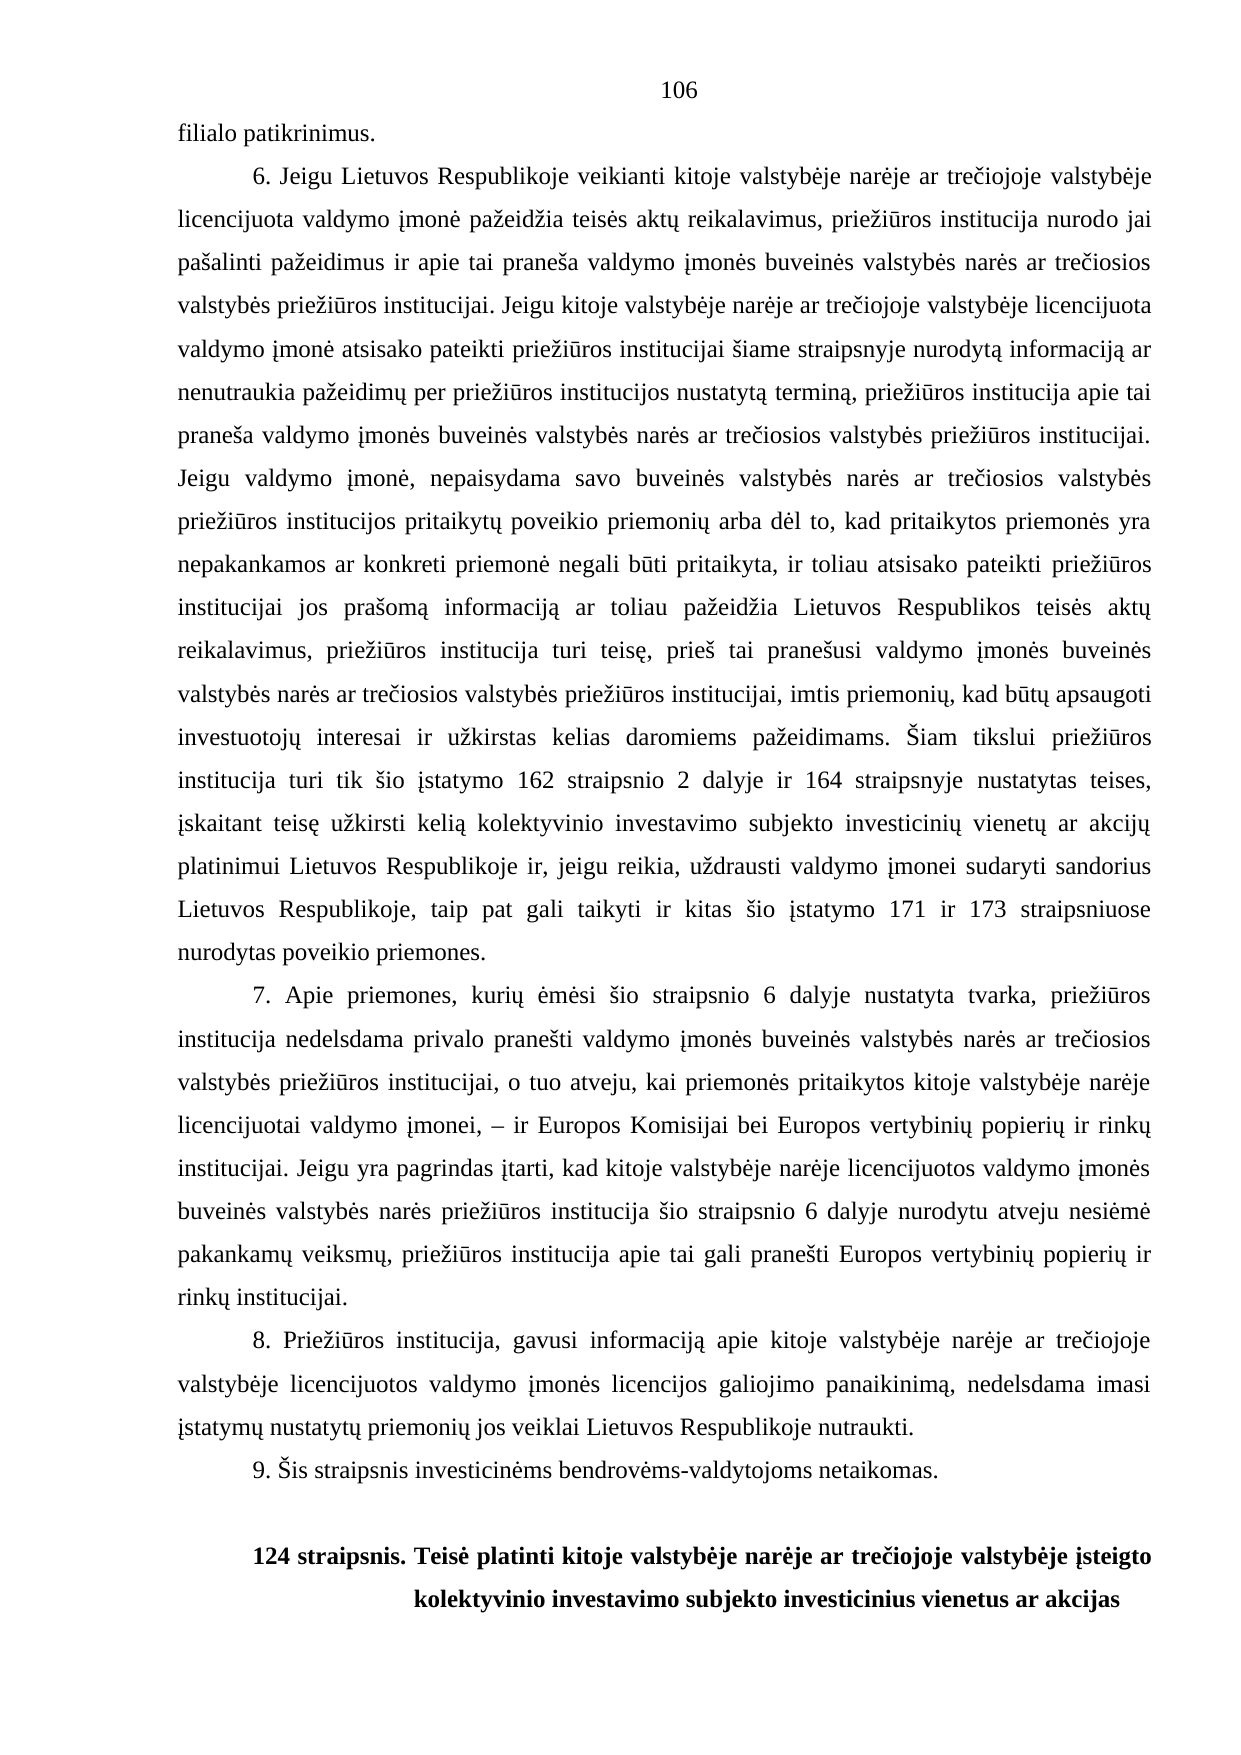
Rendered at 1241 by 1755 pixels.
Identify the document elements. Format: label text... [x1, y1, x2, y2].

text 6. Jeigu Lietuvos Respublikoje veikianti kitoje valstybėje narėje ar trečiojoje valstybėje licencijuota valdymo įmonė pažeidžia teisės aktų reikalavimus, priežiūros institucija nurodo jai pašalinti pažeidimus ir apie tai praneša valdymo įmonės buveinės valstybės narės ar trečiosios valstybės priežiūros institucijai. Jeigu kitoje valstybėje narėje ar trečiojoje valstybėje licencijuota valdymo įmonė atsisako pateikti priežiūros institucijai šiame straipsnyje nurodytą informaciją ar nenutraukia pažeidimų per priežiūros institucijos nustatytą terminą, priežiūros institucija apie tai praneša valdymo įmonės buveinės valstybės narės ar trečiosios valstybės priežiūros institucijai. Jeigu valdymo įmonė, nepaisydama savo buveinės valstybės narės ar trečiosios valstybės priežiūros institucijos pritaikytų poveikio priemonių arba dėl to, kad pritaikytos priemonės yra nepakankamos ar konkreti priemonė negali būti pritaikyta, ir toliau atsisako pateikti priežiūros institucijai jos prašomą informaciją ar toliau pažeidžia Lietuvos Respublikos teisės aktų reikalavimus, priežiūros institucija turi teisę, prieš tai pranešusi valdymo įmonės buveinės valstybės narės ar trečiosios valstybės priežiūros institucijai, imtis priemonių, kad būtų apsaugoti investuotojų interesai ir užkirstas kelias daromiems pažeidimams. Šiam tikslui priežiūros institucija turi tik šio įstatymo 162 straipsnio 2 dalyje ir 164 straipsnyje nustatytas teises, įskaitant teisę užkirsti kelią kolektyvinio investavimo subjekto investicinių vienetų ar akcijų platinimui Lietuvos Respublikoje ir, jeigu reikia, uždrausti valdymo įmonei sudaryti sandorius Lietuvos Respublikoje, taip pat gali taikyti ir kitas šio įstatymo 171 ir 173 straipsniuose nurodytas poveikio priemones. [177, 161, 1152, 966]
text 9. Šis straipsnis investicinėms bendrovėms-valdytojoms netaikomas. [177, 1455, 1152, 1484]
text 8. Priežiūros institucija, gavusi informaciją apie kitoje valstybėje narėje ar trečiojoje valstybėje licencijuotos valdymo įmonės licencijos galiojimo panaikinimą, nedelsdama imasi įstatymų nustatytų priemonių jos veiklai Lietuvos Respublikoje nutraukti. [177, 1326, 1152, 1441]
text 7. Apie priemones, kurių ėmėsi šio straipsnio 6 dalyje nustatyta tvarka, priežiūros institucija nedelsdama privalo pranešti valdymo įmonės buveinės valstybės narės ar trečiosios valstybės priežiūros institucijai, o tuo atveju, kai priemonės pritaikytos kitoje valstybėje narėje licencijuotai valdymo įmonei, – ir Europos Komisijai bei Europos vertybinių popierių ir rinkų institucijai. Jeigu yra pagrindas įtarti, kad kitoje valstybėje narėje licencijuotos valdymo įmonės buveinės valstybės narės priežiūros institucija šio straipsnio 6 dalyje nurodytu atveju nesiėmė pakankamų veiksmų, priežiūros institucija apie tai gali pranešti Europos vertybinių popierių ir rinkų institucijai. [177, 981, 1152, 1311]
text 124 straipsnis. Teisė platinti kitoje valstybėje narėje ar trečiojoje valstybėje įsteigto kolektyvinio investavimo subjekto investicinius vienetus ar akcijas [252, 1541, 1152, 1613]
text filialo patikrinimus. [177, 118, 1152, 147]
